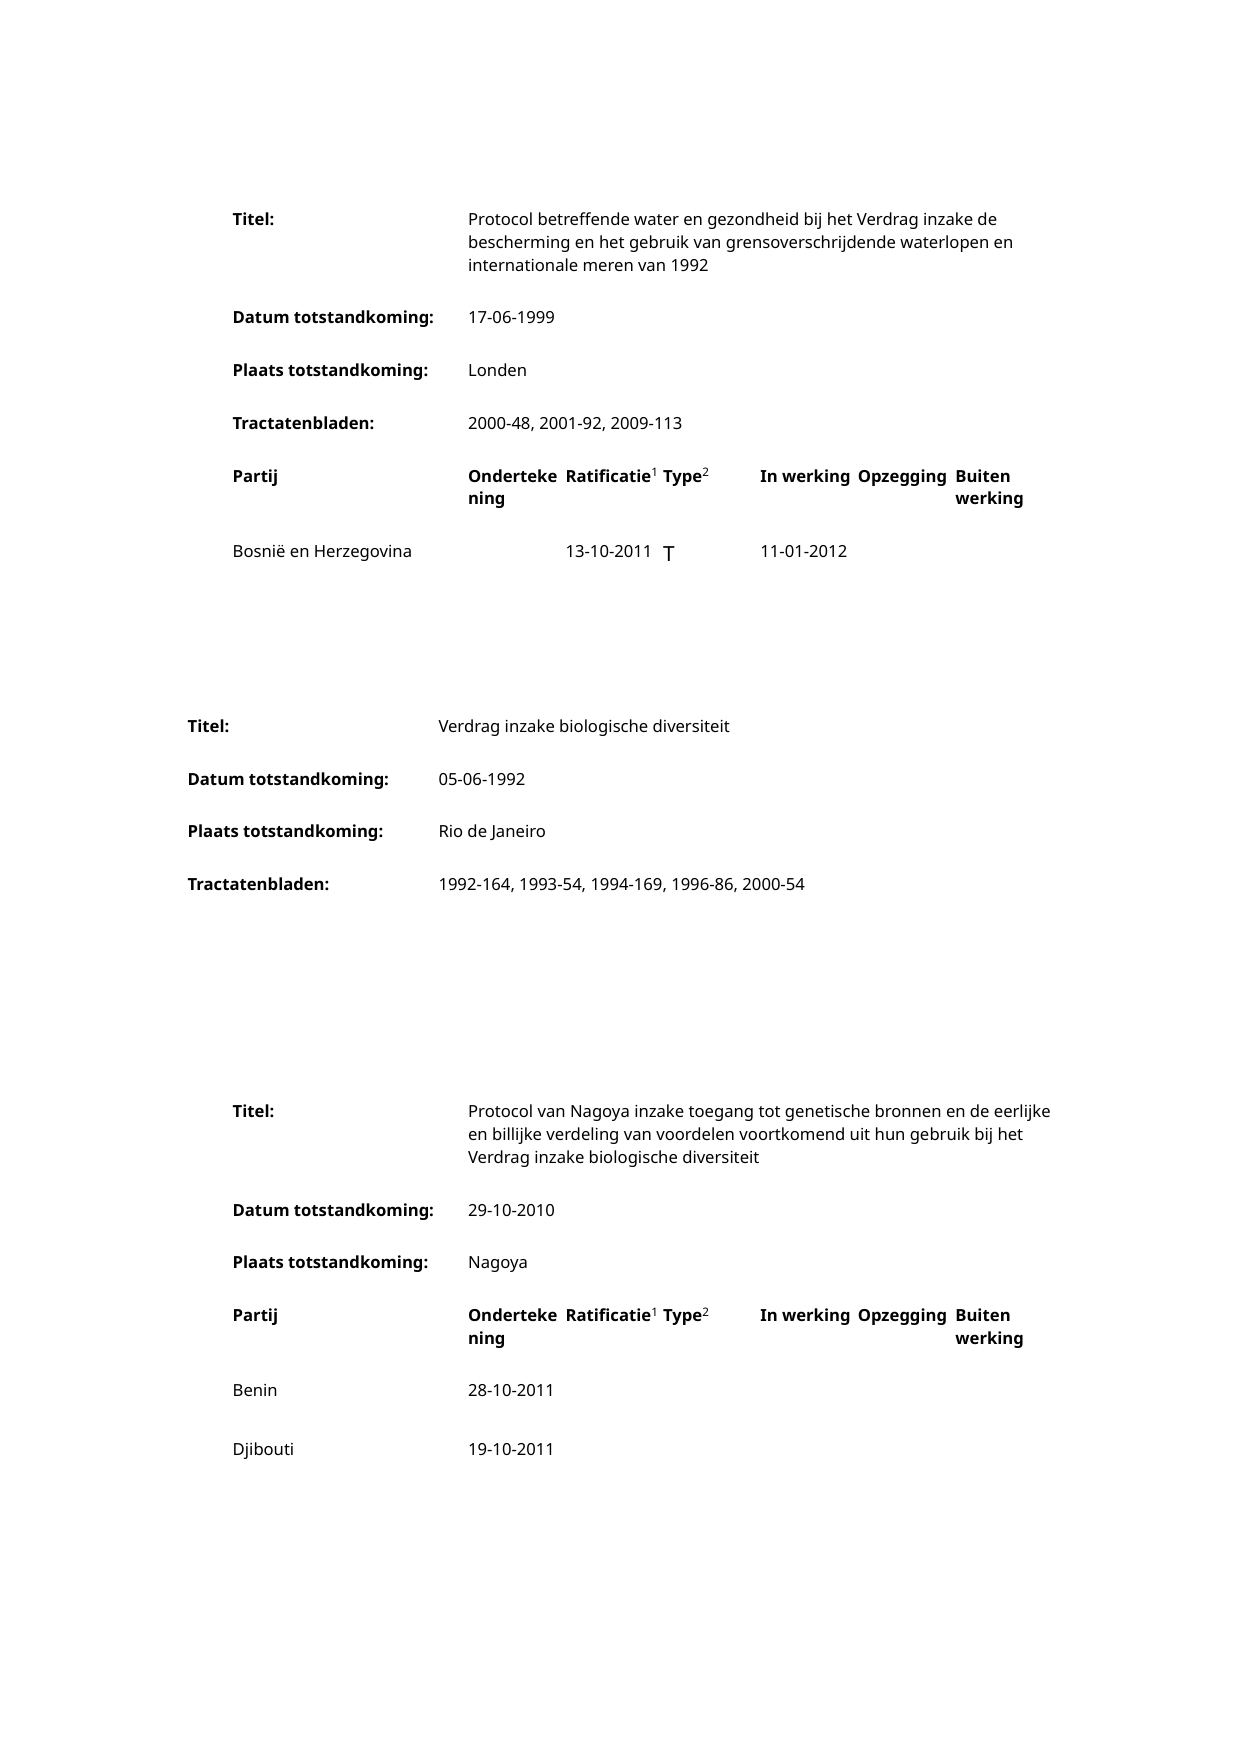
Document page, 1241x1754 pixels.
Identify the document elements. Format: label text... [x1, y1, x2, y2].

table_cell 05-06-1992 [438, 767, 1053, 820]
table_cell Plaats totstandkoming: [233, 359, 468, 411]
table_cell In werking [760, 464, 858, 539]
table_cell [663, 1438, 760, 1496]
table_cell Opzegging [858, 1304, 955, 1379]
table_cell Bosnië en Herzegovina [233, 540, 468, 598]
table_cell [858, 1379, 955, 1437]
table_header Titel: [188, 714, 438, 767]
table_cell Opzegging [858, 464, 955, 539]
table_cell Djibouti [233, 1438, 468, 1496]
table_cell Londen [468, 359, 1053, 411]
table_cell Buiten werking [955, 1304, 1053, 1379]
table_cell Benin [233, 1379, 468, 1437]
table_cell [468, 540, 565, 598]
table_cell Partij [233, 1304, 468, 1379]
table_cell 2000-48, 2001-92, 2009-113 [468, 411, 1053, 464]
table_cell Datum totstandkoming: [233, 306, 468, 359]
table_cell 29-10-2010 [468, 1198, 1053, 1251]
table_cell Type2 [663, 1304, 760, 1379]
table_cell Ratificatie1 [565, 1304, 663, 1379]
table_cell [565, 1438, 663, 1496]
table_header Protocol van Nagoya inzake toegang tot genetische bronnen en de eerlijke en billijke verdeling van voordelen voortkomend uit hun gebruik bij het Verdrag inzake biologische diversiteit [468, 1100, 1053, 1198]
table_cell Rio de Janeiro [438, 820, 1053, 872]
table_cell In werking [760, 1304, 858, 1379]
table_cell 28-10-2011 [468, 1379, 565, 1437]
table_cell [858, 1438, 955, 1496]
table_cell Partij [233, 464, 468, 539]
table_cell Ondertekening [468, 1304, 565, 1379]
table_header Titel: [233, 1100, 468, 1198]
table_cell Tractatenbladen: [233, 411, 468, 464]
table_cell Plaats totstandkoming: [233, 1251, 468, 1303]
table_cell [955, 1379, 1053, 1437]
table_cell [565, 1379, 663, 1437]
table_cell [955, 540, 1053, 598]
table_cell Nagoya [468, 1251, 1053, 1303]
table_cell 19-10-2011 [468, 1438, 565, 1496]
table_cell [858, 540, 955, 598]
table_cell [955, 1438, 1053, 1496]
table_cell Ratificatie1 [565, 464, 663, 539]
table_header Verdrag inzake biologische diversiteit [438, 714, 1053, 767]
table_cell Datum totstandkoming: [233, 1198, 468, 1251]
table_cell Buiten werking [955, 464, 1053, 539]
table_cell T [663, 540, 760, 598]
table_cell [760, 1438, 858, 1496]
table_cell Ondertekening [468, 464, 565, 539]
table_cell 11-01-2012 [760, 540, 858, 598]
table_header Titel: [233, 208, 468, 306]
table_cell Datum totstandkoming: [188, 767, 438, 820]
table_cell [188, 925, 1053, 984]
table_cell 13-10-2011 [565, 540, 663, 598]
table_cell Type2 [663, 464, 760, 539]
table_cell [663, 1379, 760, 1437]
table_cell 1992-164, 1993-54, 1994-169, 1996-86, 2000-54 [438, 873, 1053, 925]
table_cell 17-06-1999 [468, 306, 1053, 359]
table_cell Tractatenbladen: [188, 873, 438, 925]
table_header Protocol betreffende water en gezondheid bij het Verdrag inzake de bescherming en het gebruik van grensoverschrijdende waterlopen en internationale meren van 1992 [468, 208, 1053, 306]
table_cell [760, 1379, 858, 1437]
table_cell Plaats totstandkoming: [188, 820, 438, 872]
